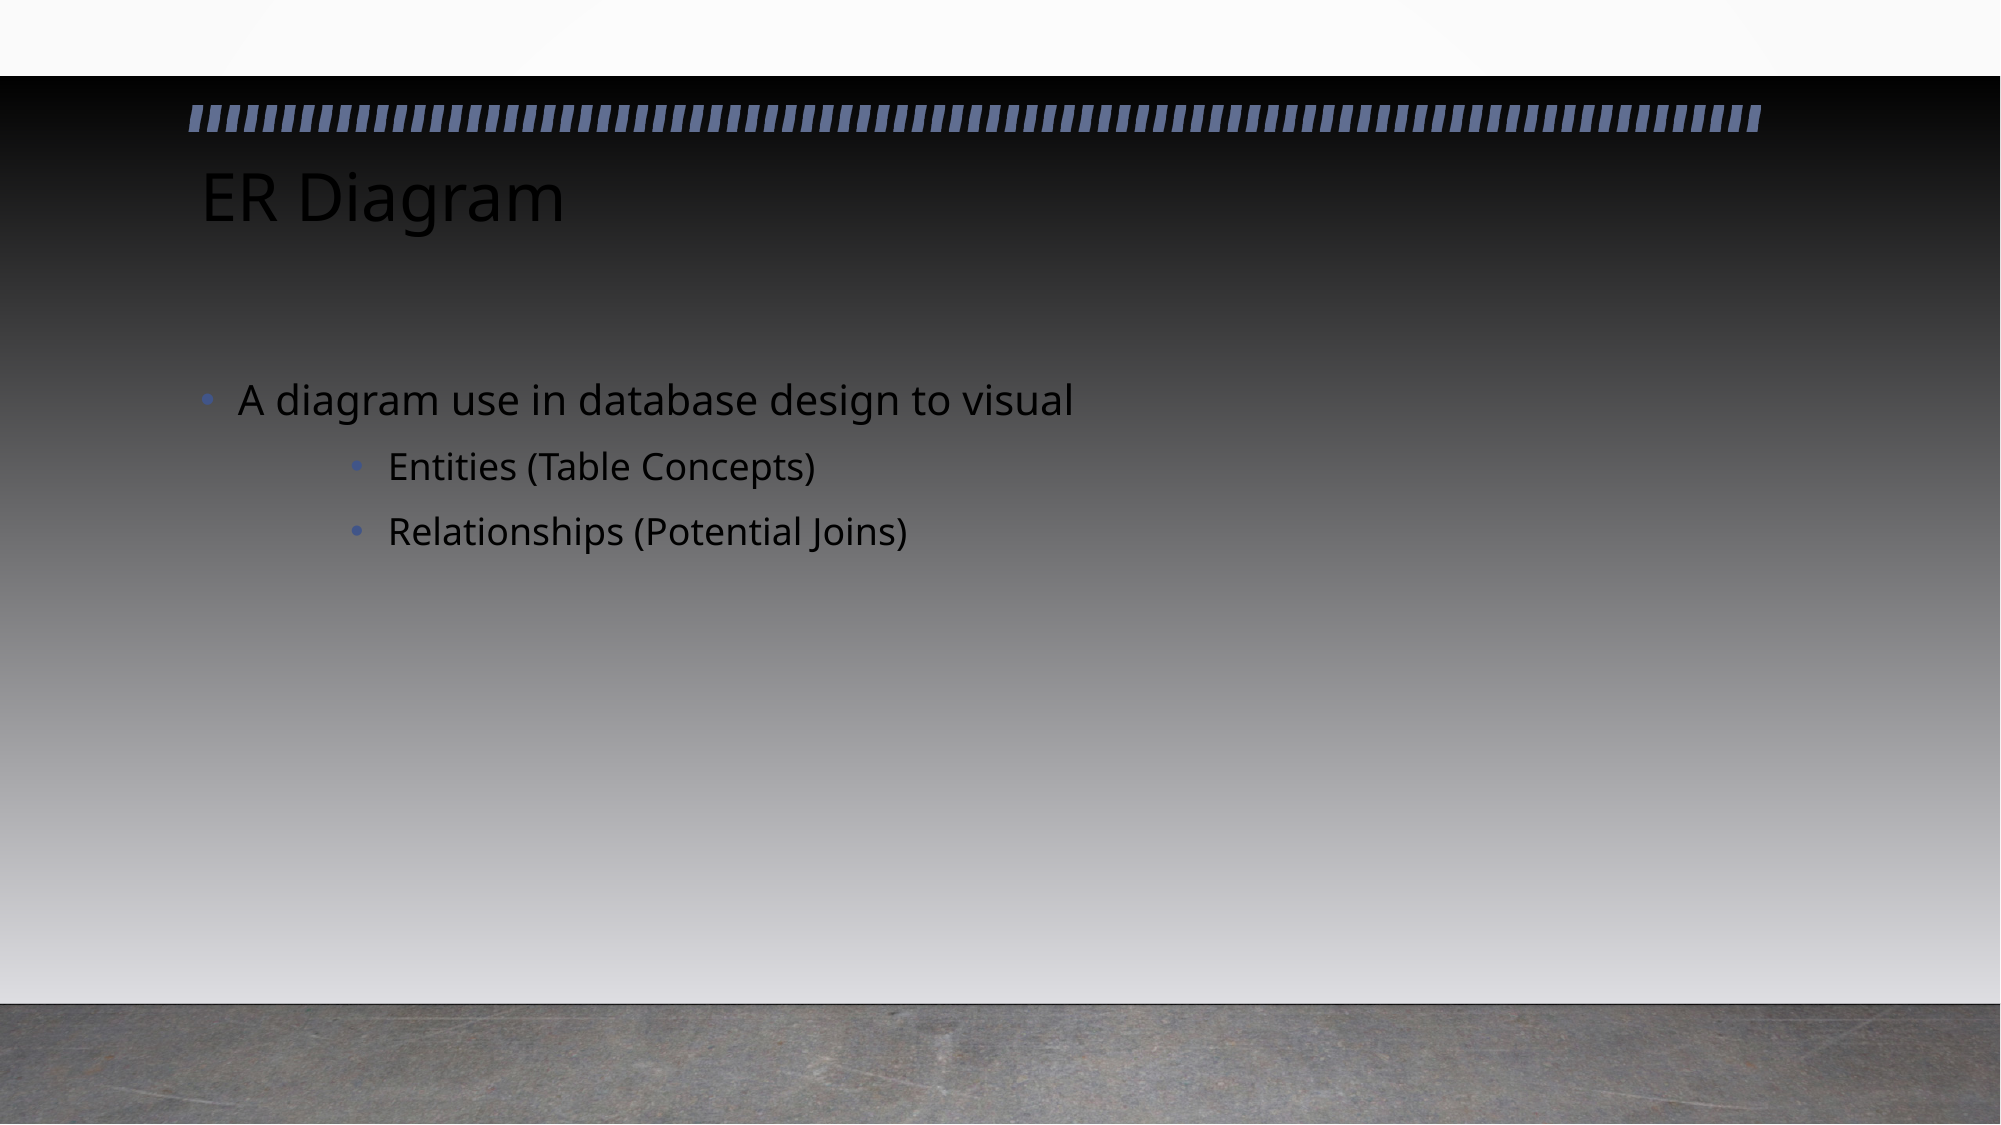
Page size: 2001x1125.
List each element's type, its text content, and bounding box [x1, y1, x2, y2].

title ER Diagram [185, 156, 1761, 329]
list A diagram use in database design to visual Entities (Table Concepts) Relationships (Potential Joins) [185, 356, 1761, 897]
